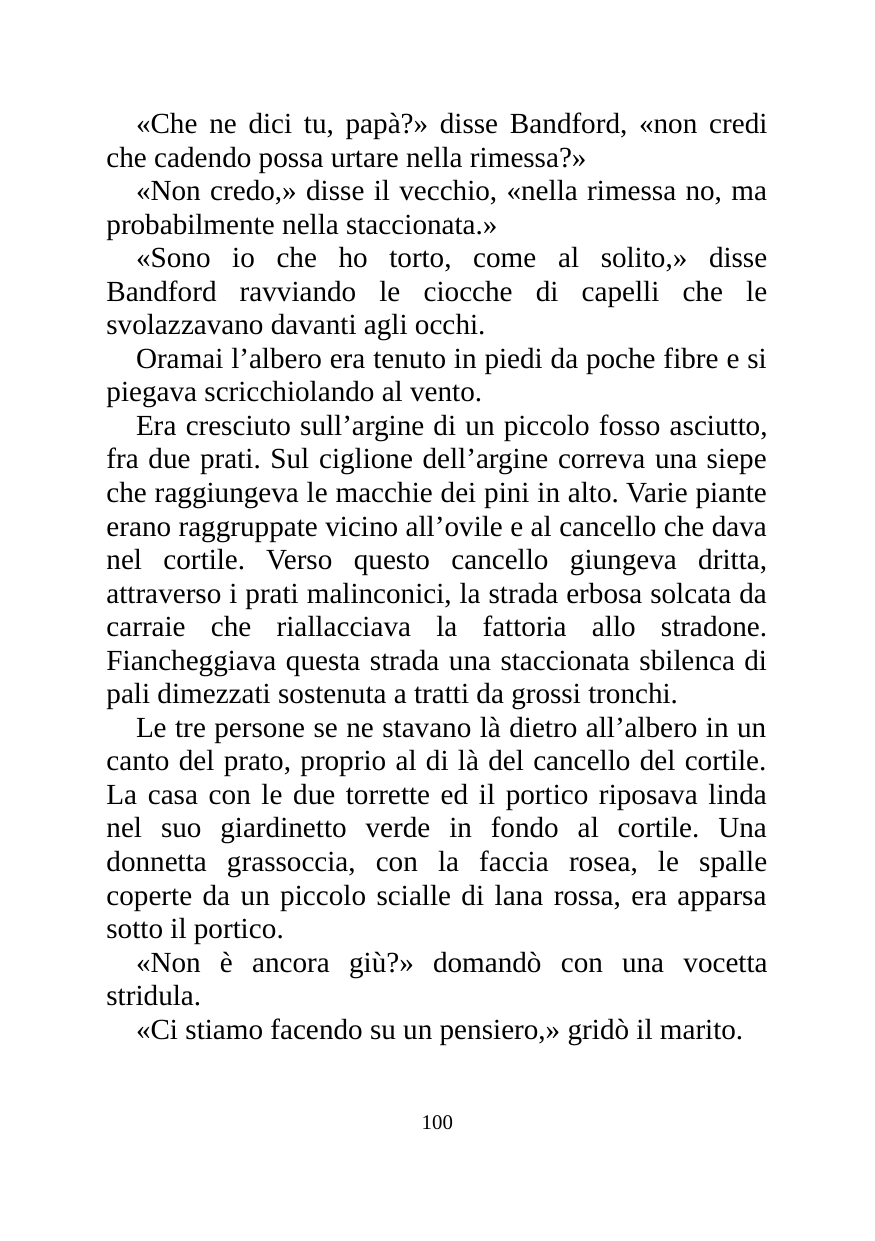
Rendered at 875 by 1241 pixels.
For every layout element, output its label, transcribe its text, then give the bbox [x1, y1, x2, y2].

text «Non è ancora giù?» domandò con una vocetta stridula. [106, 945, 768, 1012]
text «Ci stiamo facendo su un pensiero,» gridò il marito. [106, 1012, 768, 1045]
text «Non credo,» disse il vecchio, «nella rimessa no, ma probabilmente nella staccionata.» [106, 173, 768, 240]
text «Sono io che ho torto, come al solito,» disse Bandford ravviando le ciocche di capelli che le svolazzavano davanti agli occhi. [106, 240, 768, 341]
text Le tre persone se ne stavano là dietro all’albero in un canto del prato, proprio al di là del cancello del cortile. La casa con le due torrette ed il portico riposava linda nel suo giardinetto verde in fondo al cortile. Una donnetta grassoccia, con la faccia rosea, le spalle coperte da un piccolo scialle di lana rossa, era apparsa sotto il portico. [106, 710, 768, 945]
text «Che ne dici tu, papà?» disse Bandford, «non credi che cadendo possa urtare nella rimessa?» [106, 106, 768, 173]
text Era cresciuto sull’argine di un piccolo fosso asciutto, fra due prati. Sul ciglione dell’argine correva una siepe che raggiungeva le macchie dei pini in alto. Varie piante erano raggruppate vicino all’ovile e al cancello che dava nel cortile. Verso questo cancello giungeva dritta, attraverso i prati malinconici, la strada erbosa solcata da carraie che riallacciava la fattoria allo stradone. Fiancheggiava questa strada una staccionata sbilenca di pali dimezzati sostenuta a tratti da grossi tronchi. [106, 408, 768, 710]
text Oramai l’albero era tenuto in piedi da poche fibre e si piegava scricchiolando al vento. [106, 341, 768, 408]
